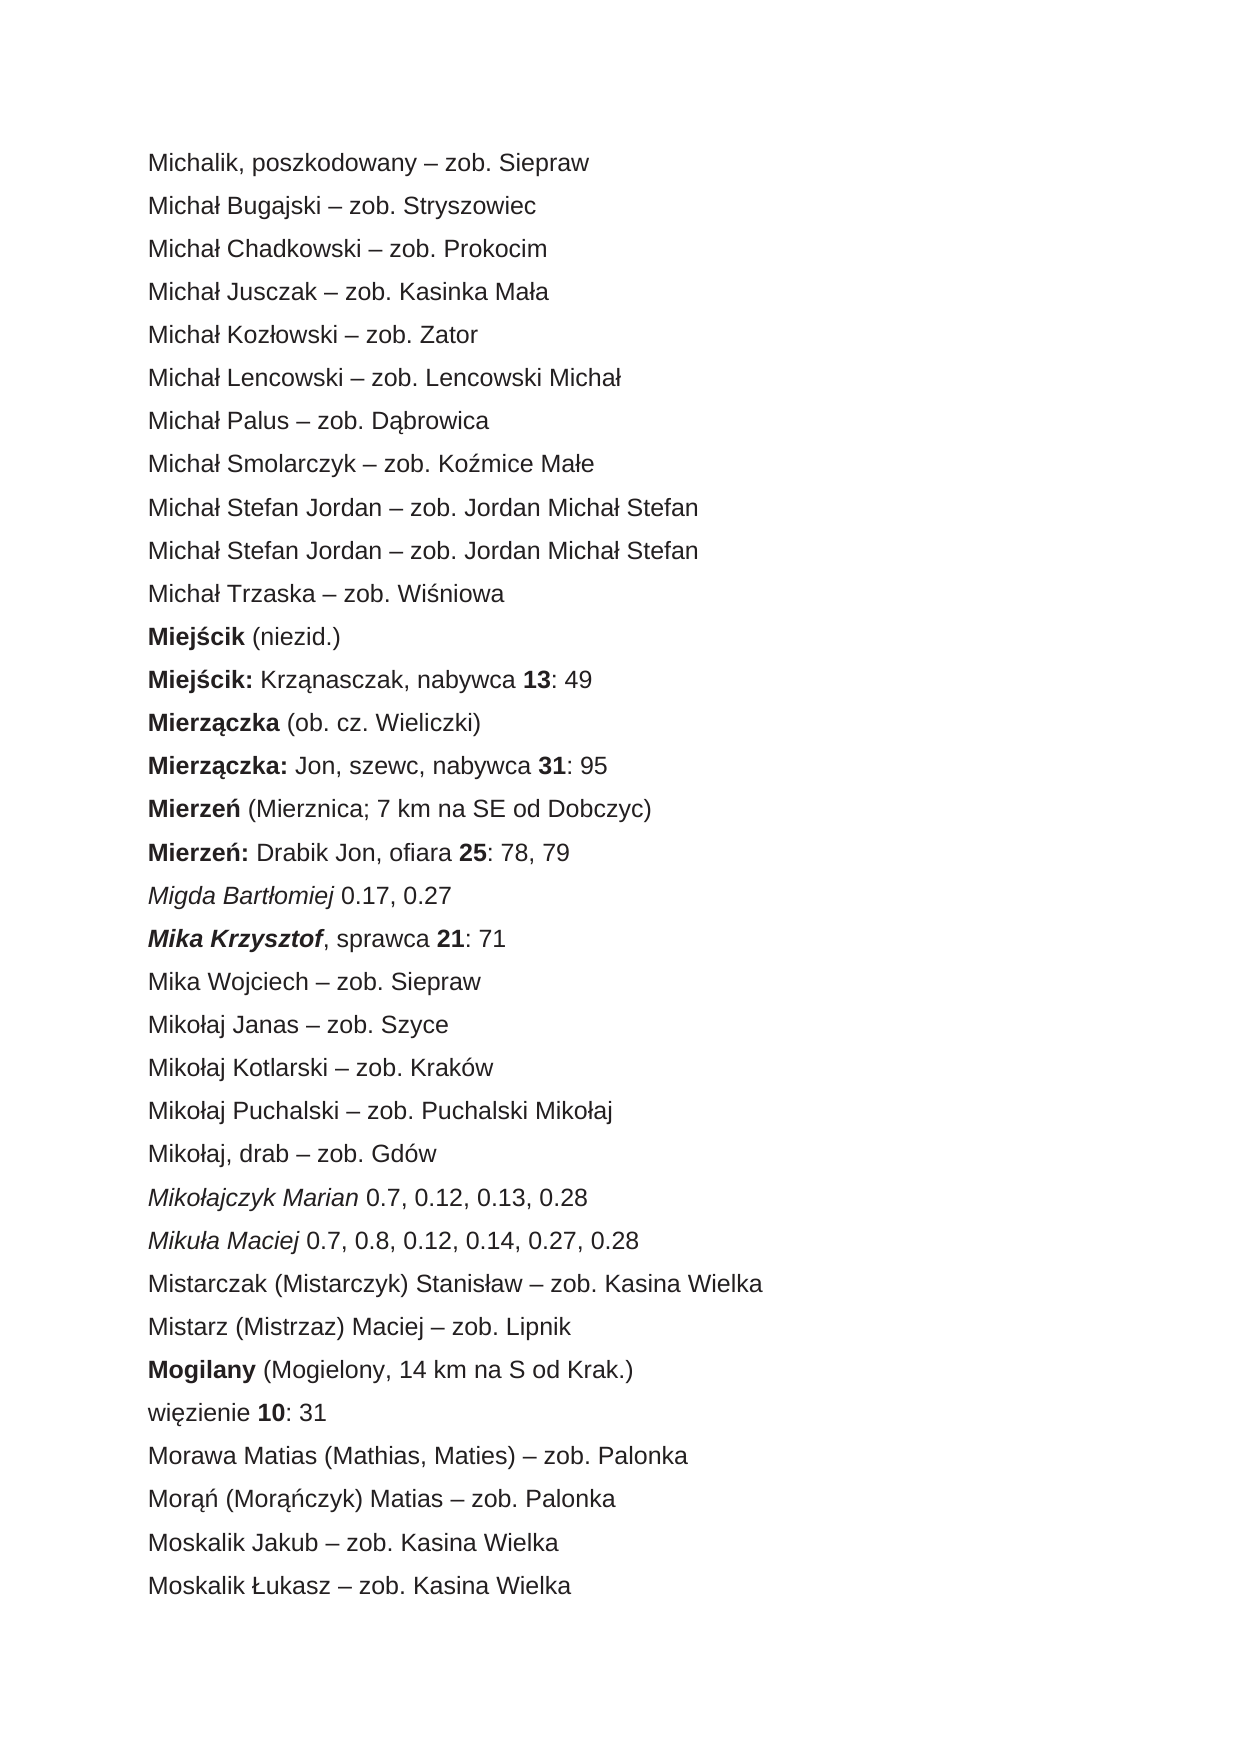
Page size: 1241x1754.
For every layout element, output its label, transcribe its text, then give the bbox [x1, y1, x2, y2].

text Mika Wojciech – zob. Siepraw [148, 967, 1093, 996]
text Michał Palus – zob. Dąbrowica [148, 406, 1093, 435]
text Mikołaj Janas – zob. Szyce [148, 1010, 1093, 1039]
text Mierzączka: Jon, szewc, nabywca 31: 95 [148, 751, 1093, 780]
text Mikołajczyk Marian 0.7, 0.12, 0.13, 0.28 [148, 1183, 1093, 1211]
text Mierzączka (ob. cz. Wieliczki) [148, 708, 1093, 737]
text Mogilany (Mogielony, 14 km na S od Krak.) [148, 1355, 1093, 1384]
text Morawa Matias (Mathias, Maties) – zob. Palonka [148, 1441, 1093, 1470]
text Michał Lencowski – zob. Lencowski Michał [148, 363, 1093, 392]
text Michał Trzaska – zob. Wiśniowa [148, 579, 1093, 608]
text Moskalik Łukasz – zob. Kasina Wielka [148, 1571, 1093, 1599]
text Mika Krzysztof, sprawca 21: 71 [148, 924, 1093, 953]
text Michał Kozłowski – zob. Zator [148, 320, 1093, 349]
text Morąń (Morąńczyk) Matias – zob. Palonka [148, 1484, 1093, 1513]
text Mistarczak (Mistarczyk) Stanisław – zob. Kasina Wielka [148, 1269, 1093, 1298]
text Michalik, poszkodowany – zob. Siepraw [148, 148, 1093, 176]
text Mikołaj Kotlarski – zob. Kraków [148, 1053, 1093, 1082]
text Mikołaj, drab – zob. Gdów [148, 1139, 1093, 1168]
text Miejścik (niezid.) [148, 622, 1093, 651]
text Michał Smolarczyk – zob. Koźmice Małe [148, 449, 1093, 478]
text Mierzeń: Drabik Jon, ofiara 25: 78, 79 [148, 838, 1093, 866]
text Michał Chadkowski – zob. Prokocim [148, 234, 1093, 263]
text Mistarz (Mistrzaz) Maciej – zob. Lipnik [148, 1312, 1093, 1341]
text Mierzeń (Mierznica; 7 km na SE od Dobczyc) [148, 794, 1093, 823]
text Michał Bugajski – zob. Stryszowiec [148, 191, 1093, 219]
text więzienie 10: 31 [148, 1398, 1093, 1427]
text Mikuła Maciej 0.7, 0.8, 0.12, 0.14, 0.27, 0.28 [148, 1226, 1093, 1254]
text Michał Stefan Jordan – zob. Jordan Michał Stefan [148, 536, 1093, 564]
text Michał Stefan Jordan – zob. Jordan Michał Stefan [148, 493, 1093, 521]
text Migda Bartłomiej 0.17, 0.27 [148, 881, 1093, 909]
text Mikołaj Puchalski – zob. Puchalski Mikołaj [148, 1096, 1093, 1125]
text Moskalik Jakub – zob. Kasina Wielka [148, 1528, 1093, 1556]
text Miejścik: Krząnasczak, nabywca 13: 49 [148, 665, 1093, 694]
text Michał Jusczak – zob. Kasinka Mała [148, 277, 1093, 306]
